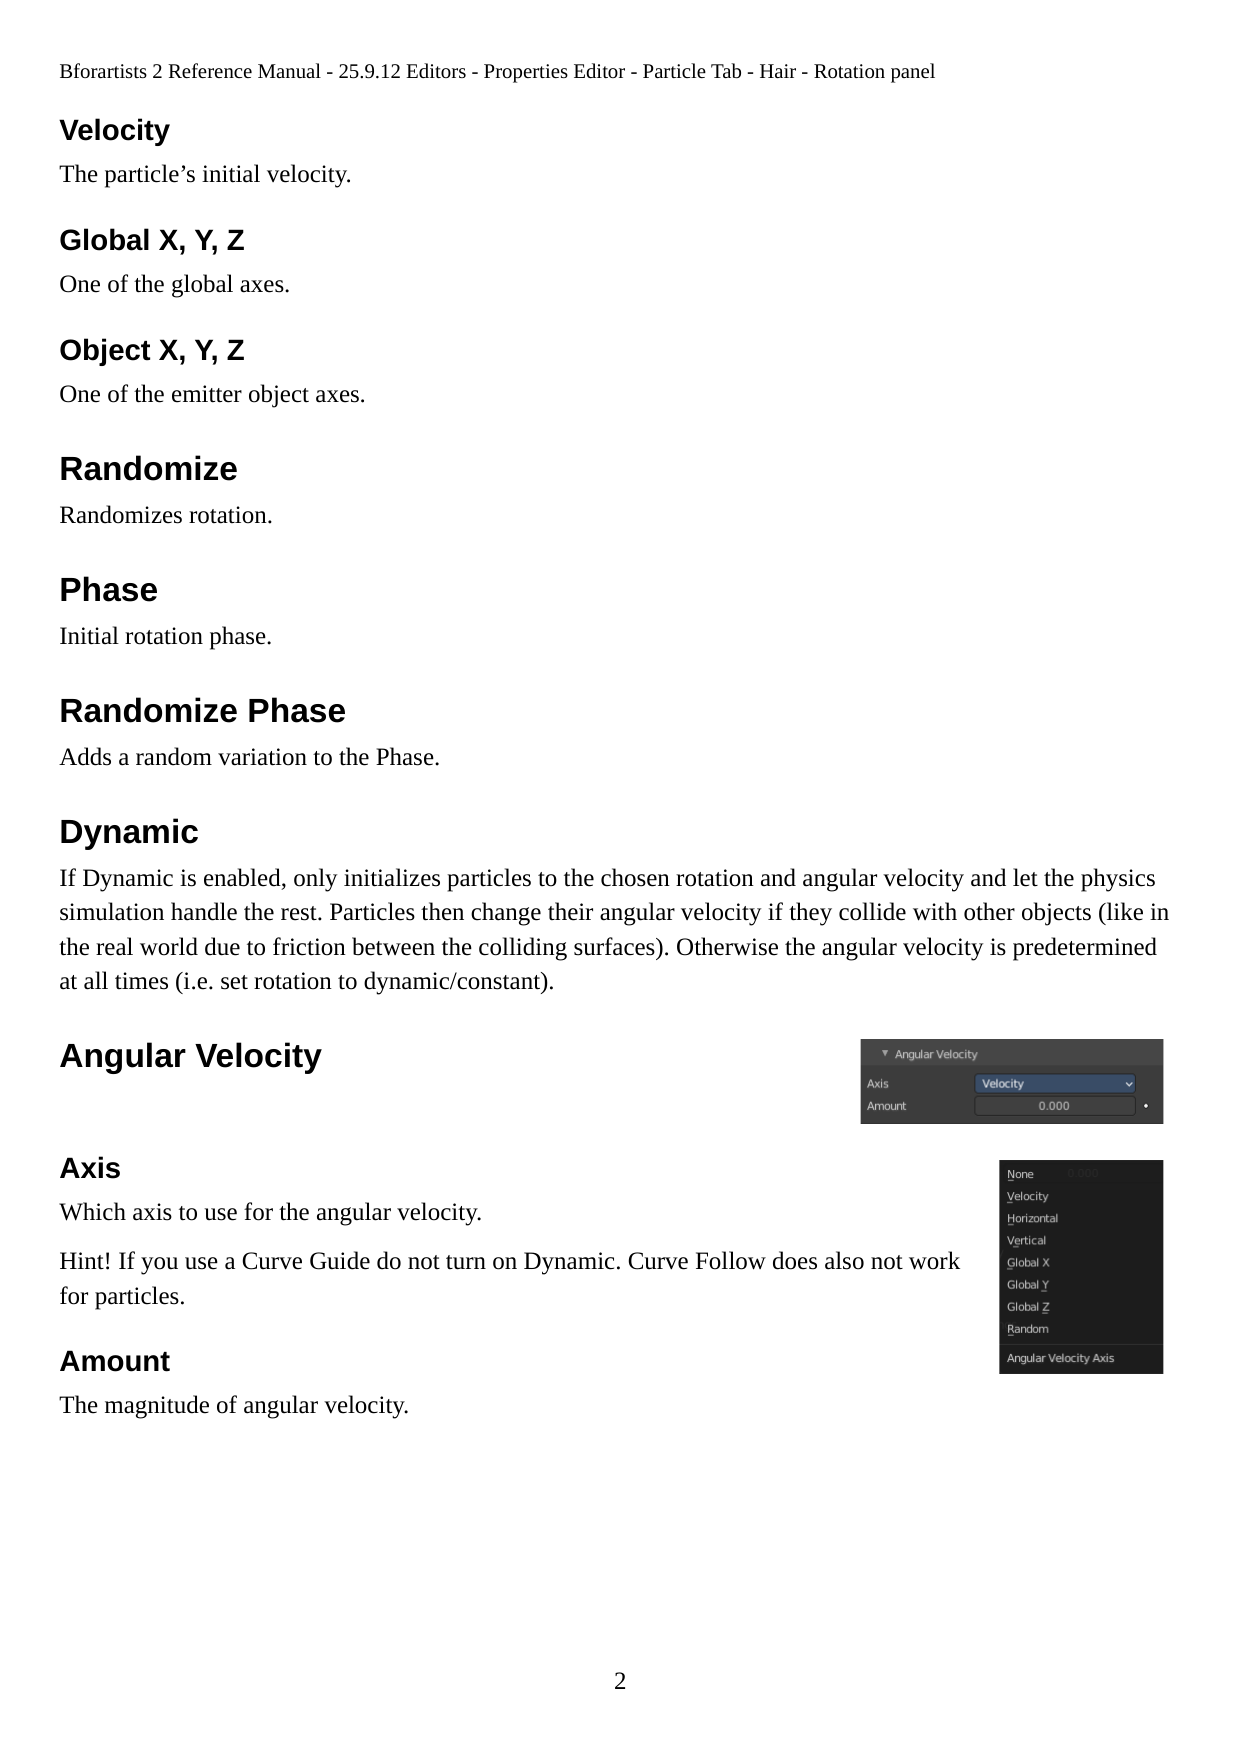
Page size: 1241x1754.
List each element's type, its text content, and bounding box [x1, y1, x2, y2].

text If Dynamic is enabled, only initializes particles to the chosen rotation and angular velocity and let the physics simulation handle the rest. Particles then change their angular velocity if they collide with other objects (like in the real world due to friction between the colliding surfaces). Otherwise the angular velocity is predetermined at all times (i.e. set rotation to dynamic/constant). [59, 863, 1181, 995]
subtitle Phase [59, 569, 1181, 608]
text One of the global axes. [59, 269, 1181, 297]
subtitle Object X, Y, Z [59, 332, 1181, 366]
text One of the emitter object axes. [59, 379, 1181, 407]
picture [860, 1039, 1164, 1124]
subtitle Velocity [59, 113, 1181, 146]
subtitle Randomize [59, 448, 1181, 487]
text Initial rotation phase. [59, 621, 1181, 649]
subtitle Global X, Y, Z [59, 222, 1181, 256]
text Randomizes rotation. [59, 500, 1181, 528]
text Adds a random variation to the Phase. [59, 742, 1181, 771]
subtitle Amount [59, 1344, 1181, 1378]
picture [999, 1160, 1164, 1374]
subtitle Randomize Phase [59, 691, 1181, 729]
subtitle Dynamic [59, 812, 1181, 850]
text Which axis to use for the angular velocity. [59, 1197, 999, 1226]
subtitle Axis [59, 1151, 1181, 1185]
text The particle’s initial velocity. [59, 159, 1181, 188]
text The magnitude of angular velocity. [59, 1391, 1181, 1419]
text Hint! If you use a Curve Guide do not turn on Dynamic. Curve Follow does also not work for particles. [59, 1246, 999, 1309]
subtitle Angular Velocity [59, 1036, 1181, 1075]
